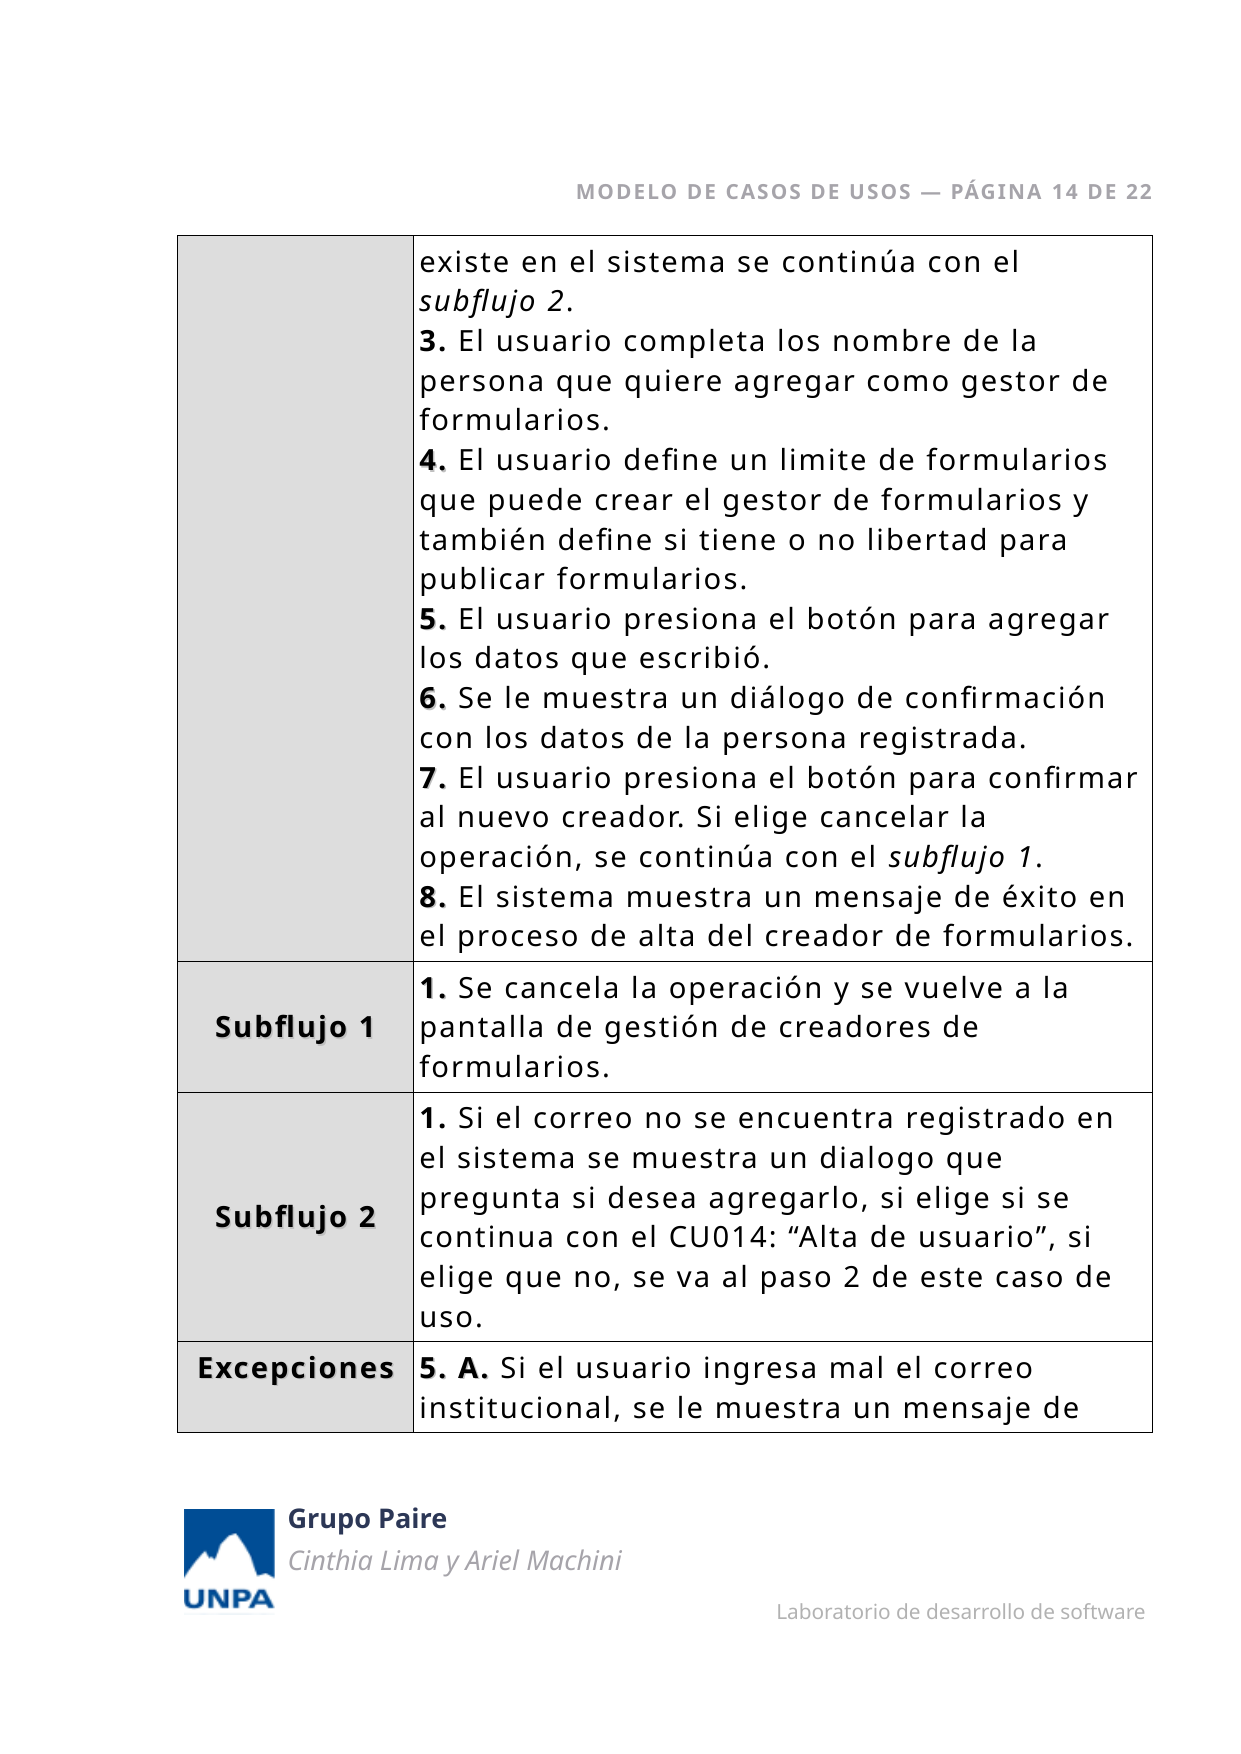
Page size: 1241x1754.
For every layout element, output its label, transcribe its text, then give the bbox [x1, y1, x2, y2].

table_cell Subflujo 1 [178, 962, 413, 1092]
table_cell [178, 236, 413, 961]
table_cell existe en el sistema se continúa con el subflujo 2. 3. El usuario completa los nombre de la persona que quiere agregar como gestor de formularios. 4. El usuario define un limite de formularios que puede crear el gestor de formularios y también define si tiene o no libertad para publicar formularios. 5. El usuario presiona el botón para agregar los datos que escribió. 6. Se le muestra un diálogo de confirmación con los datos de la persona registrada. 7. El usuario presiona el botón para confirmar al nuevo creador. Si elige cancelar la operación, se continúa con el subflujo 1. 8. El sistema muestra un mensaje de éxito en el proceso de alta del creador de formularios. [414, 236, 1152, 961]
table_cell Subflujo 2 [178, 1093, 413, 1341]
table_cell 1. Se cancela la operación y se vuelve a la pantalla de gestión de creadores de formularios. [414, 962, 1152, 1092]
table_cell 5. A. Si el usuario ingresa mal el correo institucional, se le muestra un mensaje de [414, 1342, 1152, 1432]
picture [184, 1509, 275, 1615]
table_cell Excepciones [178, 1342, 413, 1432]
table_cell 1. Si el correo no se encuentra registrado en el sistema se muestra un dialogo que pregunta si desea agregarlo, si elige si se continua con el CU014: “Alta de usuario”, si elige que no, se va al paso 2 de este caso de uso. [414, 1093, 1152, 1341]
